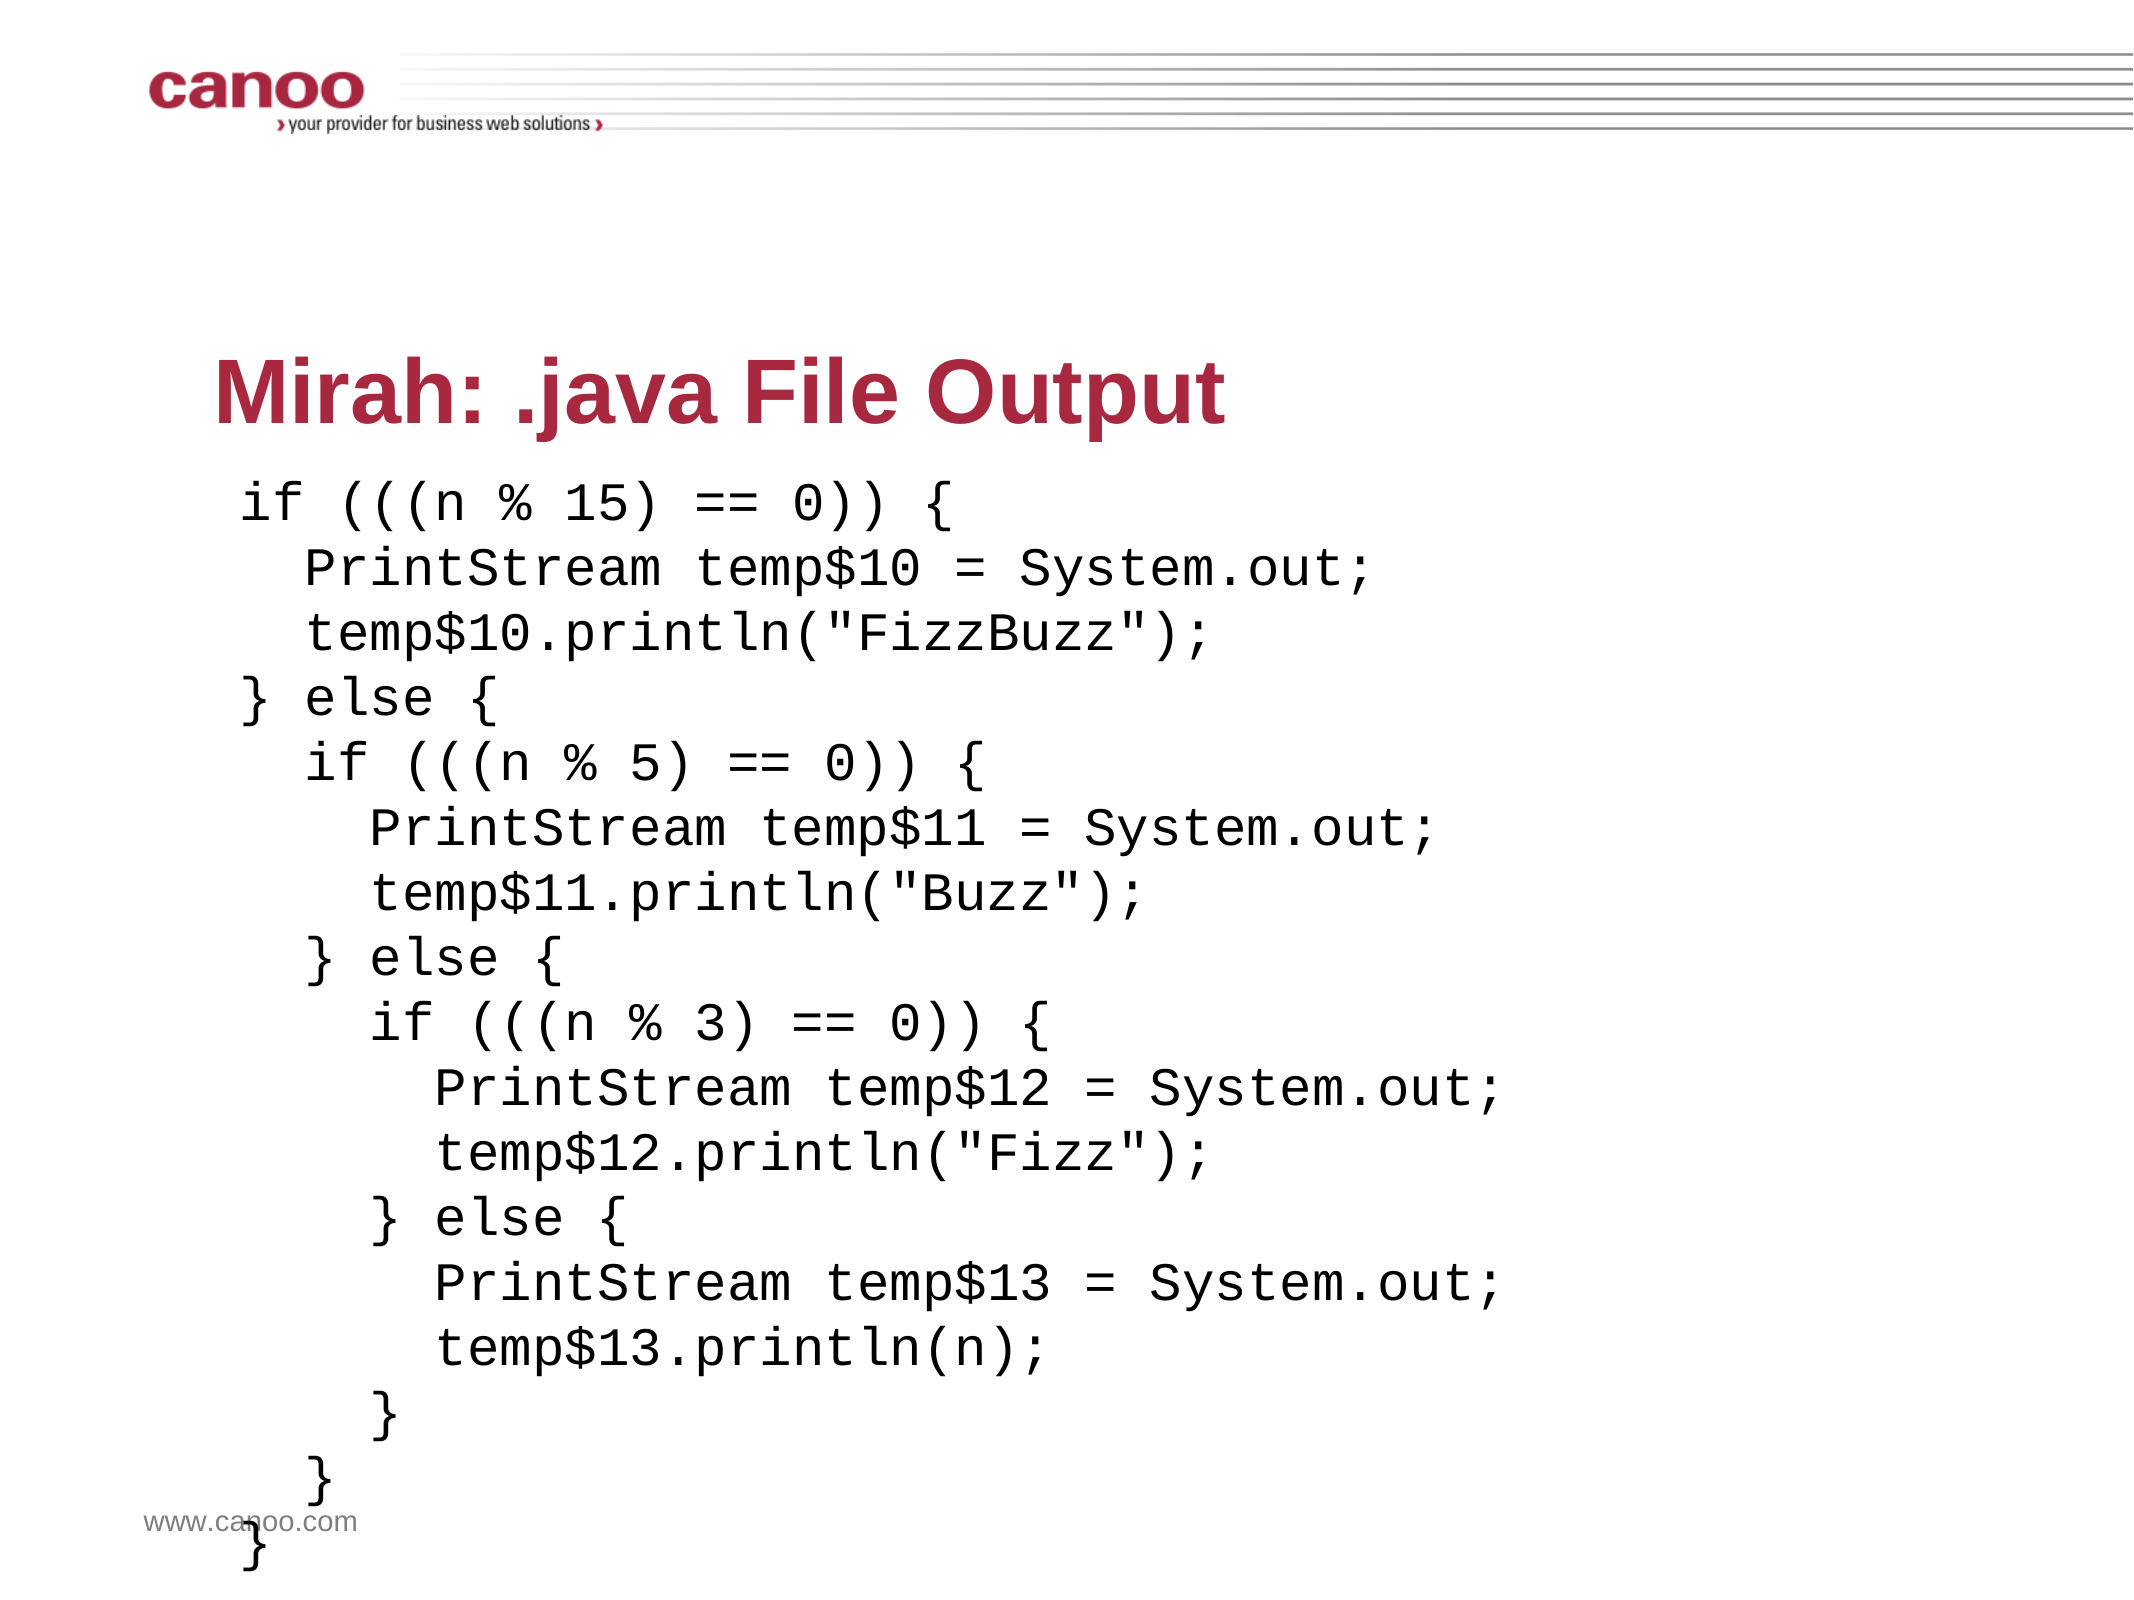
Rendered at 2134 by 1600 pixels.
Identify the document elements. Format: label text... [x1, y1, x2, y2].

title Mirah: .java File Output [204, 212, 2020, 442]
picture [0, 21, 2134, 188]
text_box if (((n % 15) == 0)) { PrintStream temp$10 = System.out; temp$10.println("FizzBuzz"); } else { if (((n % 5) == 0)) { PrintStream temp$11 = System.out; temp$11.println("Buzz"); } else { if (((n % 3) == 0)) { PrintStream temp$12 = System.out; temp$12.println("Fizz"); } else { PrintStream temp$13 = System.out; temp$13.println(n); } } } [225, 394, 1951, 1579]
